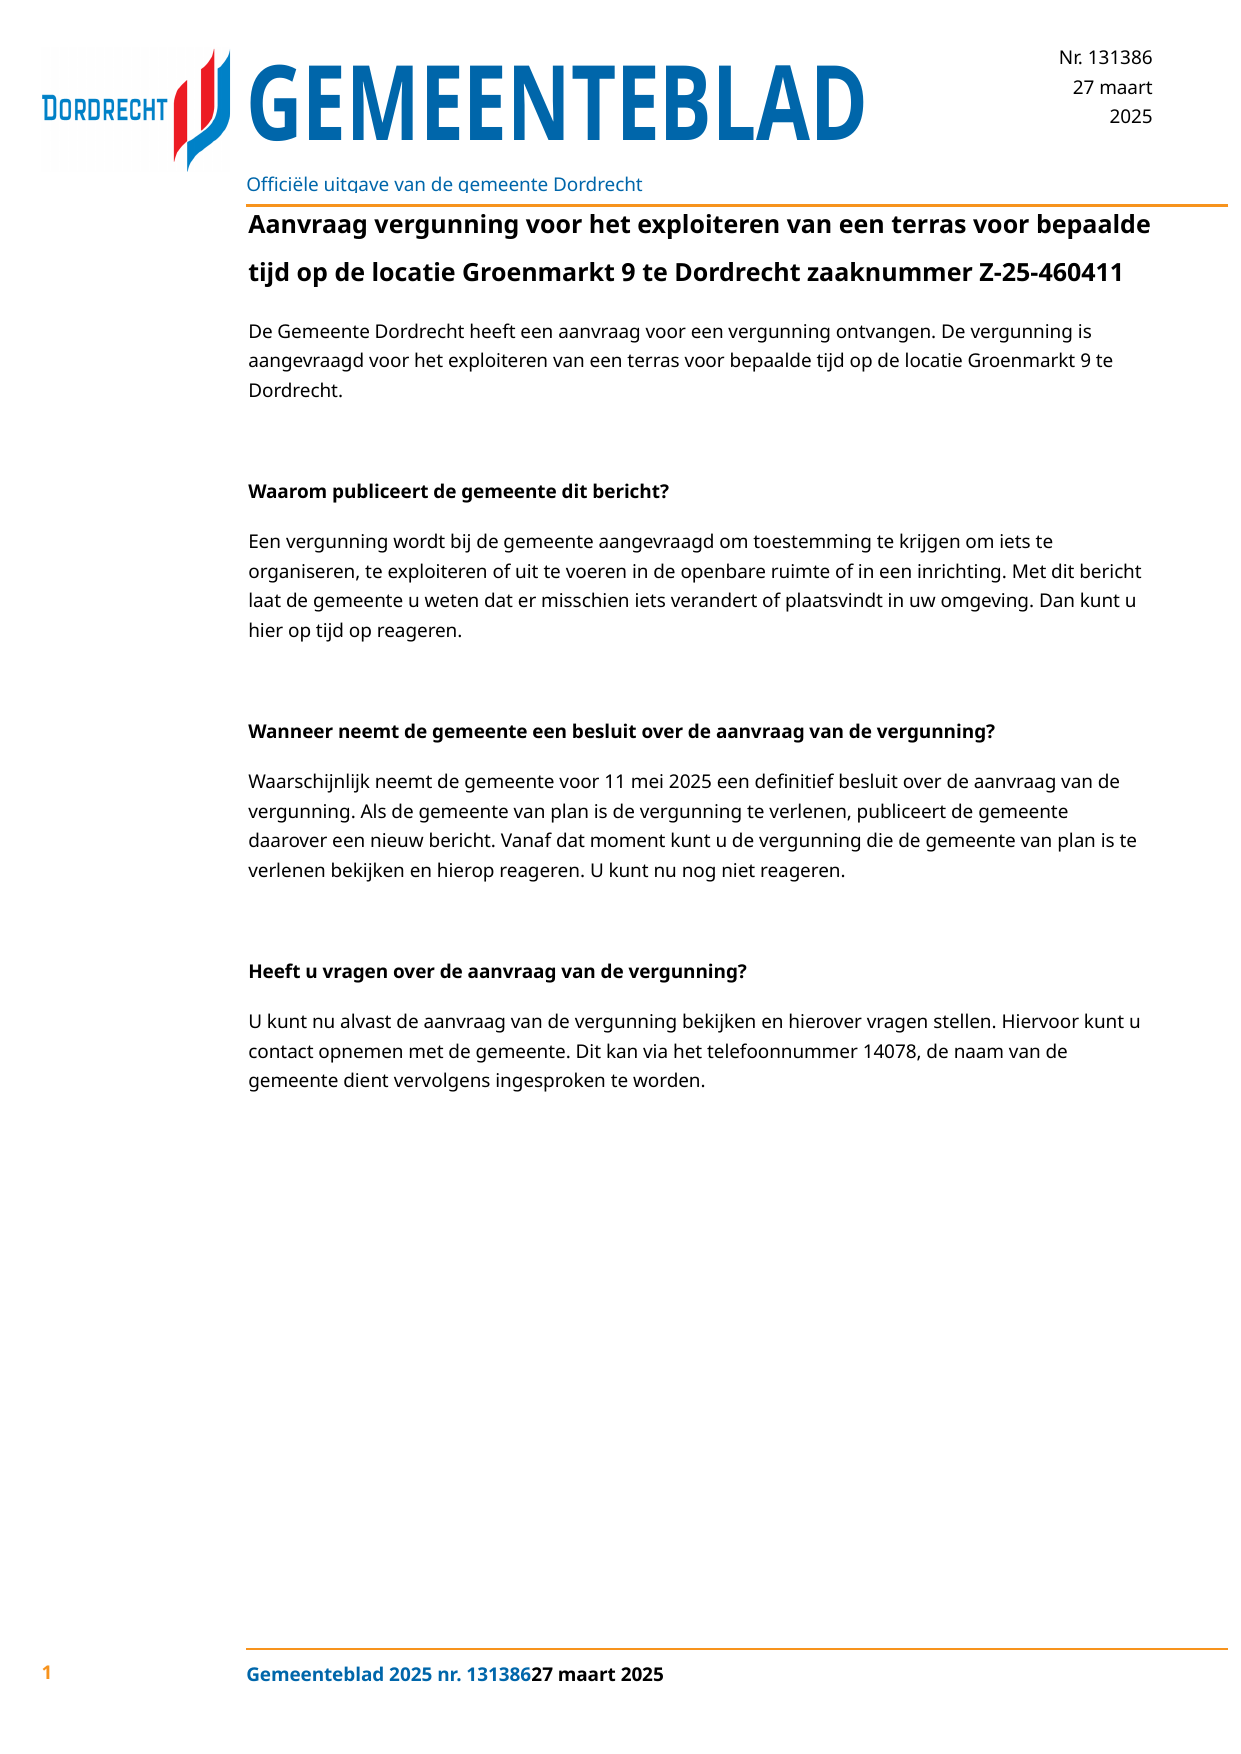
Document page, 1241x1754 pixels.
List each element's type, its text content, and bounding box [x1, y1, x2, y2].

text U kunt nu alvast de aanvraag van de vergunning bekijken en hierover vragen stellen. Hiervoor kunt u contact opnemen met de gemeente. Dit kan via het telefoonnummer 14078, de naam van de gemeente dient vervolgens ingesproken te worden. [248, 1008, 1152, 1093]
text Een vergunning wordt bij de gemeente aangevraagd om toestemming te krijgen om iets te organiseren, te exploiteren of uit te voeren in de openbare ruimte of in een inrichting. Met dit bericht laat de gemeente u weten dat er misschien iets verandert of plaatsvindt in uw omgeving. Dan kunt u hier op tijd op reageren. [248, 528, 1152, 643]
text Wanneer neemt de gemeente een besluit over de aanvraag van de vergunning? [248, 718, 1152, 744]
picture [41, 47, 231, 172]
text Waarschijnlijk neemt de gemeente voor 11 mei 2025 een definitief besluit over de aanvraag van de vergunning. Als de gemeente van plan is de vergunning te verlenen, publiceert de gemeente daarover een nieuw bericht. Vanaf dat moment kunt u de vergunning die de gemeente van plan is te verlenen bekijken en hierop reageren. U kunt nu nog niet reageren. [248, 768, 1152, 883]
text Aanvraag vergunning voor het exploiteren van een terras voor bepaalde tijd op de locatie Groenmarkt 9 te Dordrecht zaaknummer Z-25-460411 [248, 207, 1152, 288]
text Waarom publiceert de gemeente dit bericht? [248, 478, 1152, 504]
text Heeft u vragen over de aanvraag van de vergunning? [248, 958, 1152, 984]
text De Gemeente Dordrecht heeft een aanvraag voor een vergunning ontvangen. De vergunning is aangevraagd voor het exploiteren van een terras voor bepaalde tijd op de locatie Groenmarkt 9 te Dordrecht. [248, 318, 1152, 403]
